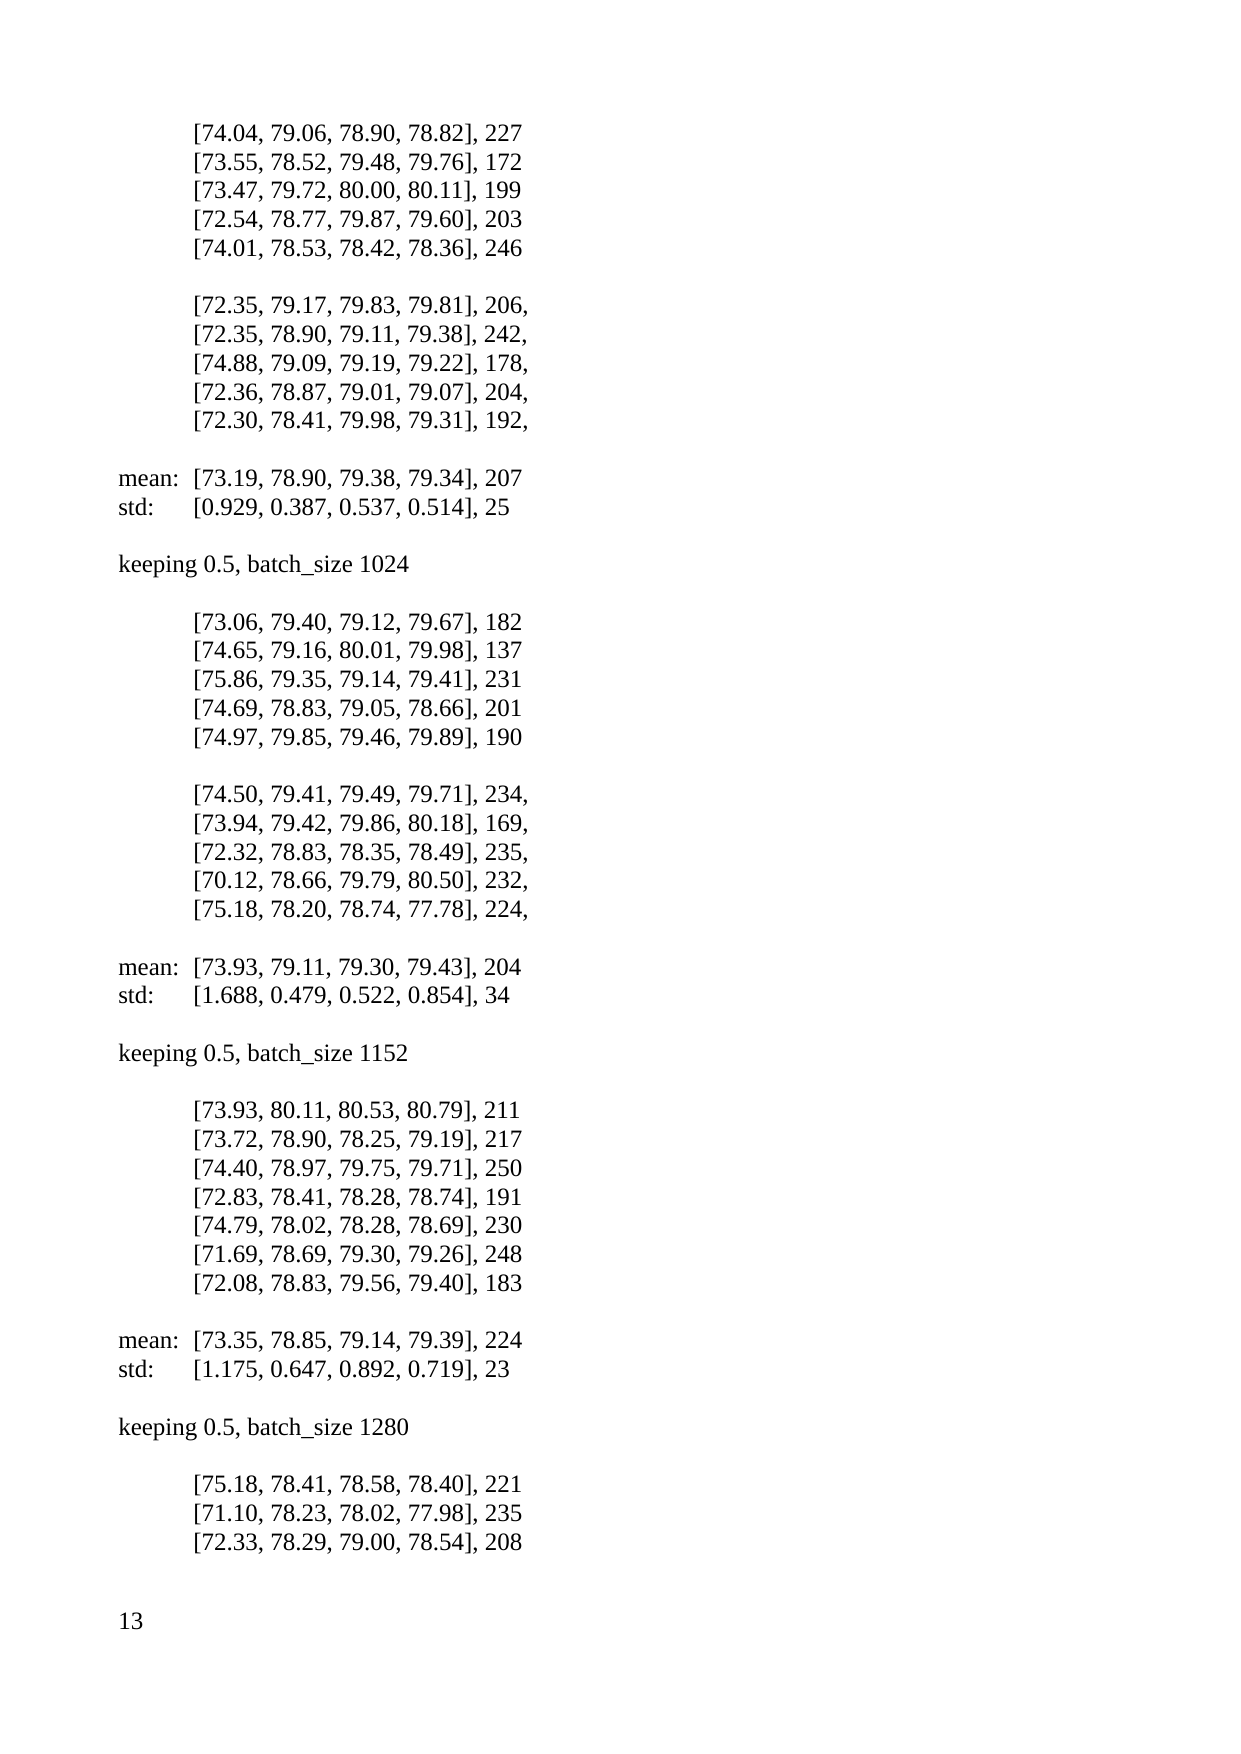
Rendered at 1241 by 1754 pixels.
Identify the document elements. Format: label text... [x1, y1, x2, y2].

text mean: [73.93, 79.11, 79.30, 79.43], 204 [118, 952, 1122, 981]
text std: [1.175, 0.647, 0.892, 0.719], 23 [118, 1354, 1122, 1383]
text keeping 0.5, batch_size 1280 [118, 1412, 1122, 1441]
text [73.06, 79.40, 79.12, 79.67], 182 [118, 607, 1122, 636]
text [73.93, 80.11, 80.53, 80.79], 211 [118, 1096, 1122, 1124]
text [73.47, 79.72, 80.00, 80.11], 199 [118, 176, 1122, 204]
text [74.01, 78.53, 78.42, 78.36], 246 [118, 233, 1122, 262]
text [71.10, 78.23, 78.02, 77.98], 235 [118, 1498, 1122, 1527]
text [72.33, 78.29, 79.00, 78.54], 208 [118, 1527, 1122, 1556]
text [74.50, 79.41, 79.49, 79.71], 234, [118, 779, 1122, 808]
text [72.83, 78.41, 78.28, 78.74], 191 [118, 1182, 1122, 1211]
text [73.72, 78.90, 78.25, 79.19], 217 [118, 1124, 1122, 1153]
text [72.08, 78.83, 79.56, 79.40], 183 [118, 1268, 1122, 1297]
text [70.12, 78.66, 79.79, 80.50], 232, [118, 866, 1122, 894]
text [75.86, 79.35, 79.14, 79.41], 231 [118, 664, 1122, 693]
text mean: [73.35, 78.85, 79.14, 79.39], 224 [118, 1326, 1122, 1354]
text [74.88, 79.09, 79.19, 79.22], 178, [118, 348, 1122, 377]
text [75.18, 78.41, 78.58, 78.40], 221 [118, 1469, 1122, 1498]
text [72.30, 78.41, 79.98, 79.31], 192, [118, 406, 1122, 434]
text [71.69, 78.69, 79.30, 79.26], 248 [118, 1239, 1122, 1268]
text [75.18, 78.20, 78.74, 77.78], 224, [118, 894, 1122, 923]
text keeping 0.5, batch_size 1024 [118, 549, 1122, 578]
text [72.32, 78.83, 78.35, 78.49], 235, [118, 837, 1122, 866]
text [72.36, 78.87, 79.01, 79.07], 204, [118, 377, 1122, 406]
text [74.65, 79.16, 80.01, 79.98], 137 [118, 636, 1122, 664]
text [73.55, 78.52, 79.48, 79.76], 172 [118, 147, 1122, 176]
text std: [1.688, 0.479, 0.522, 0.854], 34 [118, 981, 1122, 1009]
text [74.04, 79.06, 78.90, 78.82], 227 [118, 118, 1122, 147]
text [72.54, 78.77, 79.87, 79.60], 203 [118, 204, 1122, 233]
text [74.79, 78.02, 78.28, 78.69], 230 [118, 1211, 1122, 1239]
text [74.69, 78.83, 79.05, 78.66], 201 [118, 693, 1122, 722]
text [74.40, 78.97, 79.75, 79.71], 250 [118, 1153, 1122, 1182]
text keeping 0.5, batch_size 1152 [118, 1038, 1122, 1067]
text [72.35, 78.90, 79.11, 79.38], 242, [118, 319, 1122, 348]
text [72.35, 79.17, 79.83, 79.81], 206, [118, 291, 1122, 319]
text mean: [73.19, 78.90, 79.38, 79.34], 207 [118, 463, 1122, 492]
text [74.97, 79.85, 79.46, 79.89], 190 [118, 722, 1122, 751]
text [73.94, 79.42, 79.86, 80.18], 169, [118, 808, 1122, 837]
text std: [0.929, 0.387, 0.537, 0.514], 25 [118, 492, 1122, 521]
